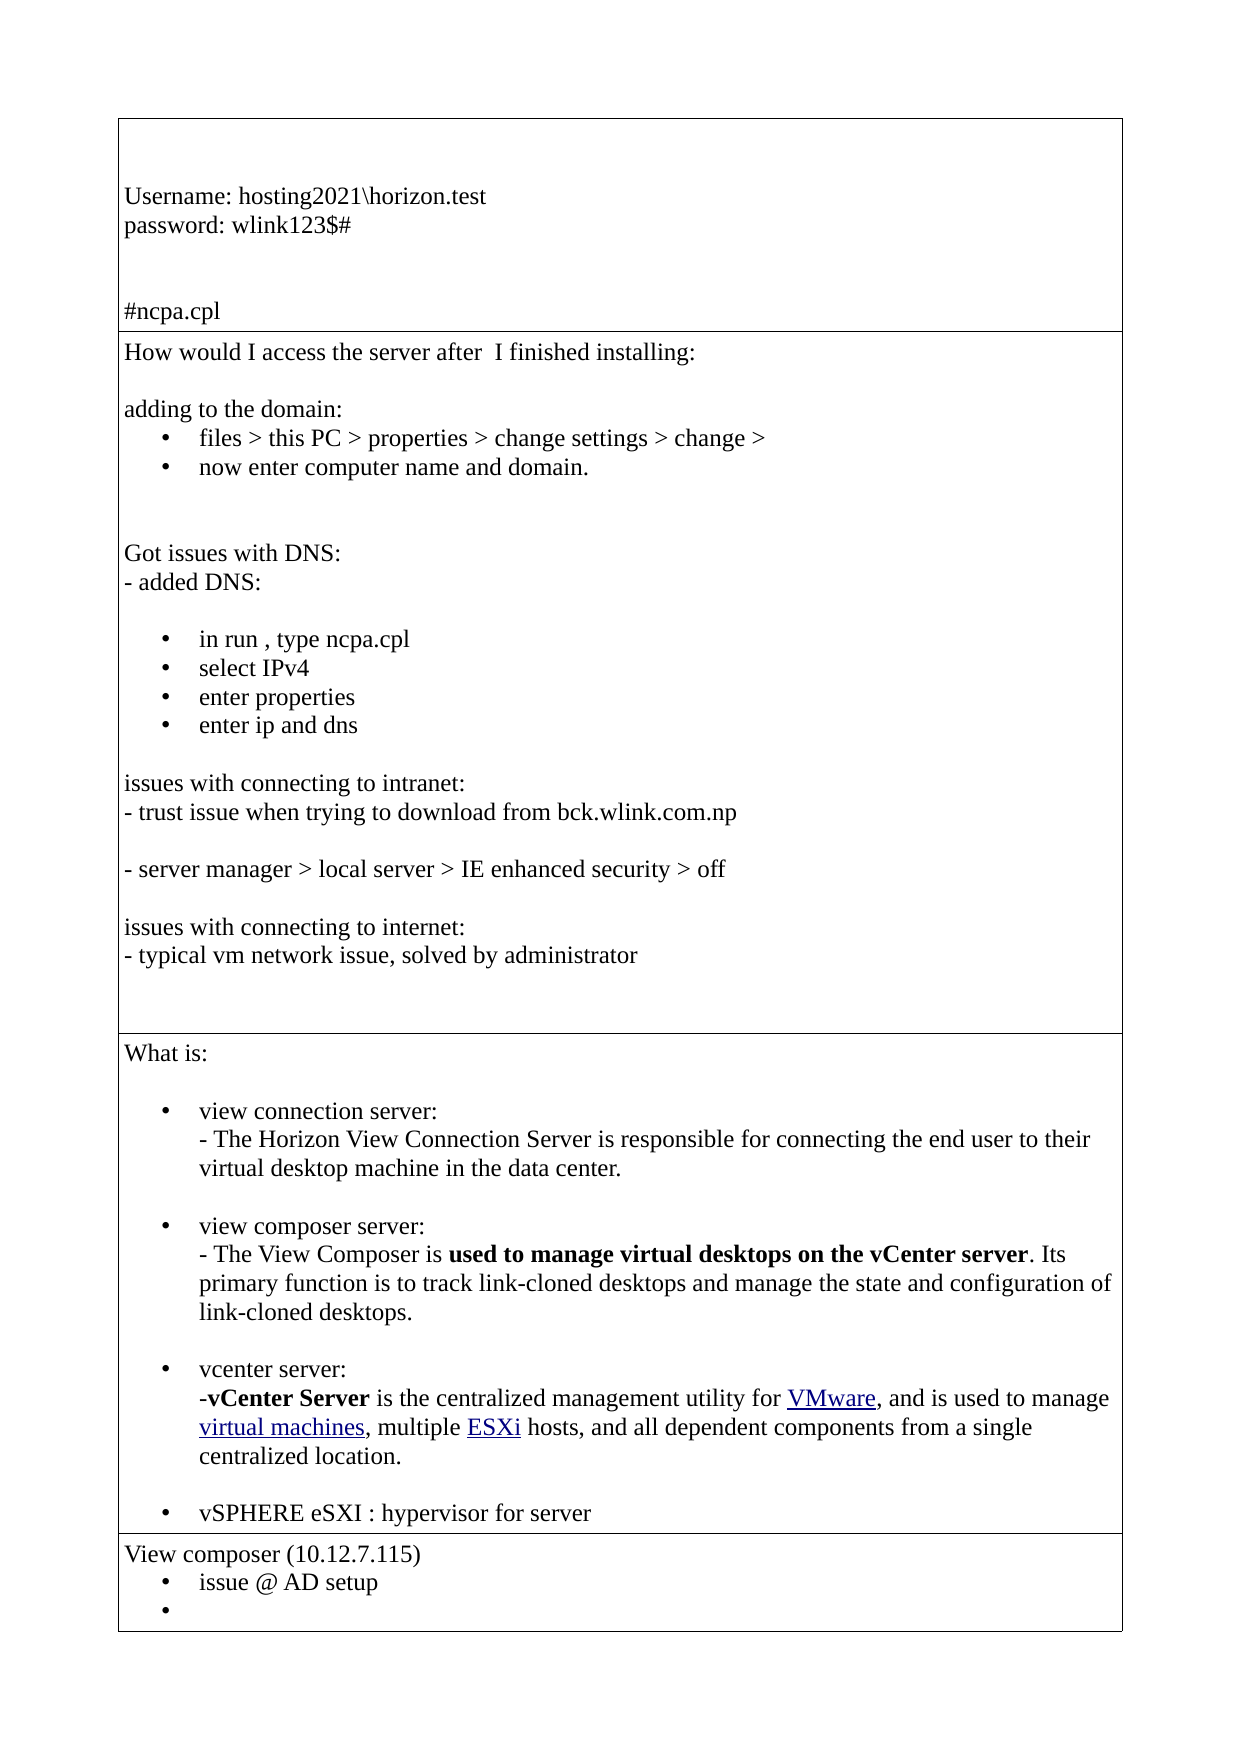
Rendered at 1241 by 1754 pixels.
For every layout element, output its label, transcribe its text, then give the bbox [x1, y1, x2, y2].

table_cell How would I access the server after I finished installing: adding to the domain: files > this PC > properties > change settings > change > now enter computer name and domain. Got issues with DNS: - added DNS: in run , type ncpa.cpl select IPv4 enter properties enter ip and dns issues with connecting to intranet: - trust issue when trying to download from bck.wlink.com.np - server manager > local server > IE enhanced security > off issues with connecting to internet: - typical vm network issue, solved by administrator [119, 332, 1122, 1032]
table_cell What is: view connection server: - The Horizon View Connection Server is responsible for connecting the end user to their virtual desktop machine in the data center. view composer server: - The View Composer is used to manage virtual desktops on the vCenter server. Its primary function is to track link-cloned desktops and manage the state and configuration of link-cloned desktops. vcenter server: -vCenter Server is the centralized management utility for VMware, and is used to manage virtual machines, multiple ESXi hosts, and all dependent components from a single centralized location. vSPHERE eSXI : hypervisor for server [119, 1034, 1122, 1533]
table_cell View composer (10.12.7.115) issue @ AD setup [119, 1534, 1122, 1631]
table_header Username: hosting2021\horizon.test password: wlink123$# #ncpa.cpl [119, 119, 1122, 331]
